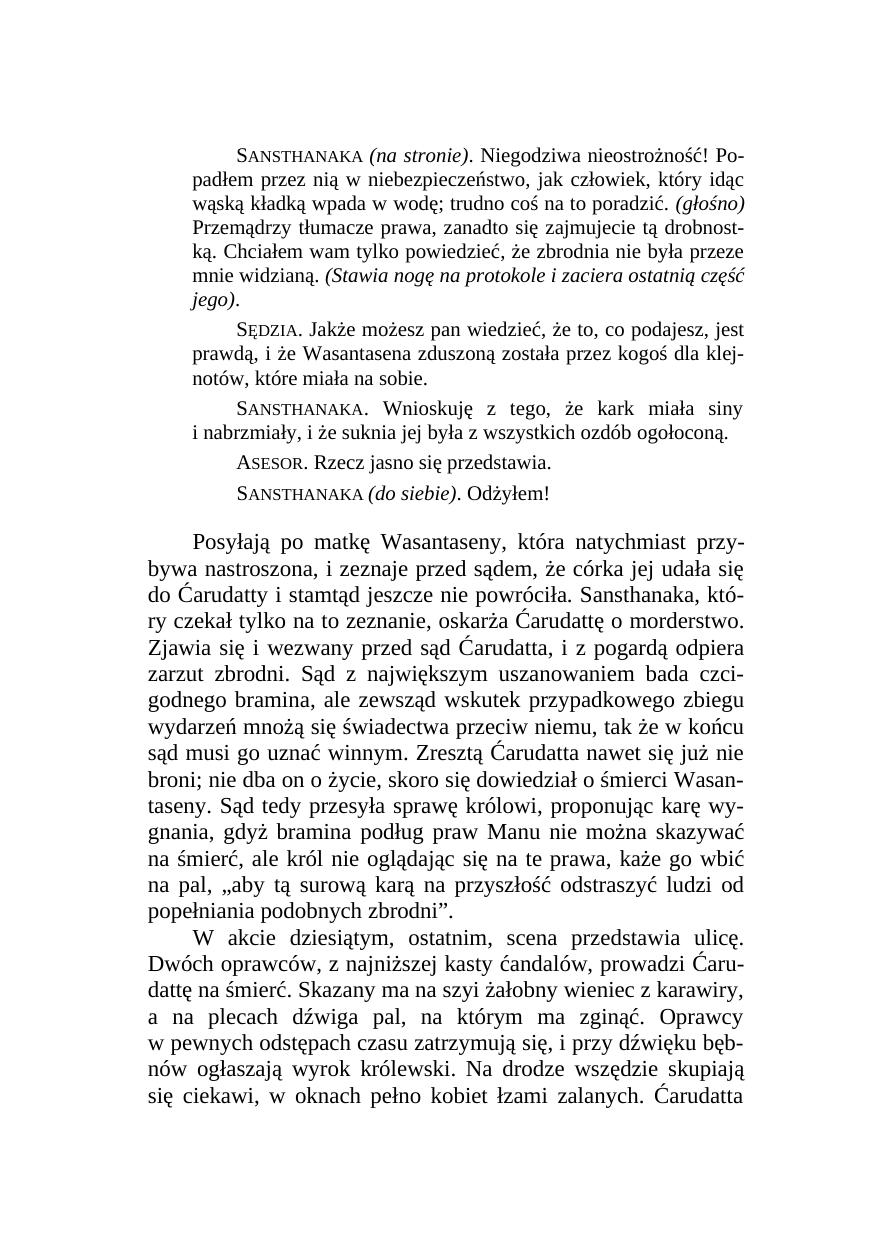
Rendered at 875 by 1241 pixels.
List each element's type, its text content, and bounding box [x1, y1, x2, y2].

text ASESOR. Rzecz jasno się przedstawia. SANSTHANAKA (do siebie). Odżyłem! [236, 450, 553, 504]
text SĘDZIA. Jakże możesz pan wiedzieć, że to, co podajesz, jest prawdą, i że Wasantasena zduszoną została przez kogoś dla klej- notów, które miała na sobie. [192, 317, 745, 389]
text W akcie dziesiątym, ostatnim, scena przedstawia ulicę. Dwóch oprawców, z najniższej kasty ćandalów, prowadzi Ćaru- dattę na śmierć. Skazany ma na szyi żałobny wieniec z karawiry, a na plecach dźwiga pal, na którym ma zginąć. Oprawcy w pewnych odstępach czasu zatrzymują się, i przy dźwięku bęb- nów ogłaszają wyrok królewski. Na drodze wszędzie skupiają się ciekawi, w oknach pełno kobiet łzami zalanych. Ćarudatta [148, 924, 745, 1108]
text SANSTHANAKA. Wnioskuję z tego, że kark miała siny i nabrzmiały, i że suknia jej była z wszystkich ozdób ogołoconą. [192, 396, 744, 444]
text Posyłają po matkę Wasantaseny, która natychmiast przy- bywa nastroszona, i zeznaje przed sądem, że córka jej udała się do Ćarudatty i stamtąd jeszcze nie powróciła. Sansthanaka, któ- ry czekał tylko na to zeznanie, oskarża Ćarudattę o morderstwo. Zjawia się i wezwany przed sąd Ćarudatta, i z pogardą odpiera zarzut zbrodni. Sąd z największym uszanowaniem bada czci- godnego bramina, ale zewsząd wskutek przypadkowego zbiegu wydarzeń mnożą się świadectwa przeciw niemu, tak że w końcu sąd musi go uznać winnym. Zresztą Ćarudatta nawet się już nie broni; nie dba on o życie, skoro się dowiedział o śmierci Wasan- taseny. Sąd tedy przesyła sprawę królowi, proponując karę wy- gnania, gdyż bramina podług praw Manu nie można skazywać na śmierć, ale król nie oglądając się na te prawa, każe go wbić na pal, „aby tą surową karą na przyszłość odstraszyć ludzi od popełniania podobnych zbrodni”. [148, 528, 745, 924]
text SANSTHANAKA (na stronie). Niegodziwa nieostrożność! Po- padłem przez nią w niebezpieczeństwo, jak człowiek, który idąc wąską kładką wpada w wodę; trudno coś na to poradzić. (głośno) Przemądrzy tłumacze prawa, zanadto się zajmujecie tą drobnost- ką. Chciałem wam tylko powiedzieć, że zbrodnia nie była przeze mnie widzianą. (Stawia nogę na protokole i zaciera ostatnią część jego). [192, 142, 745, 311]
